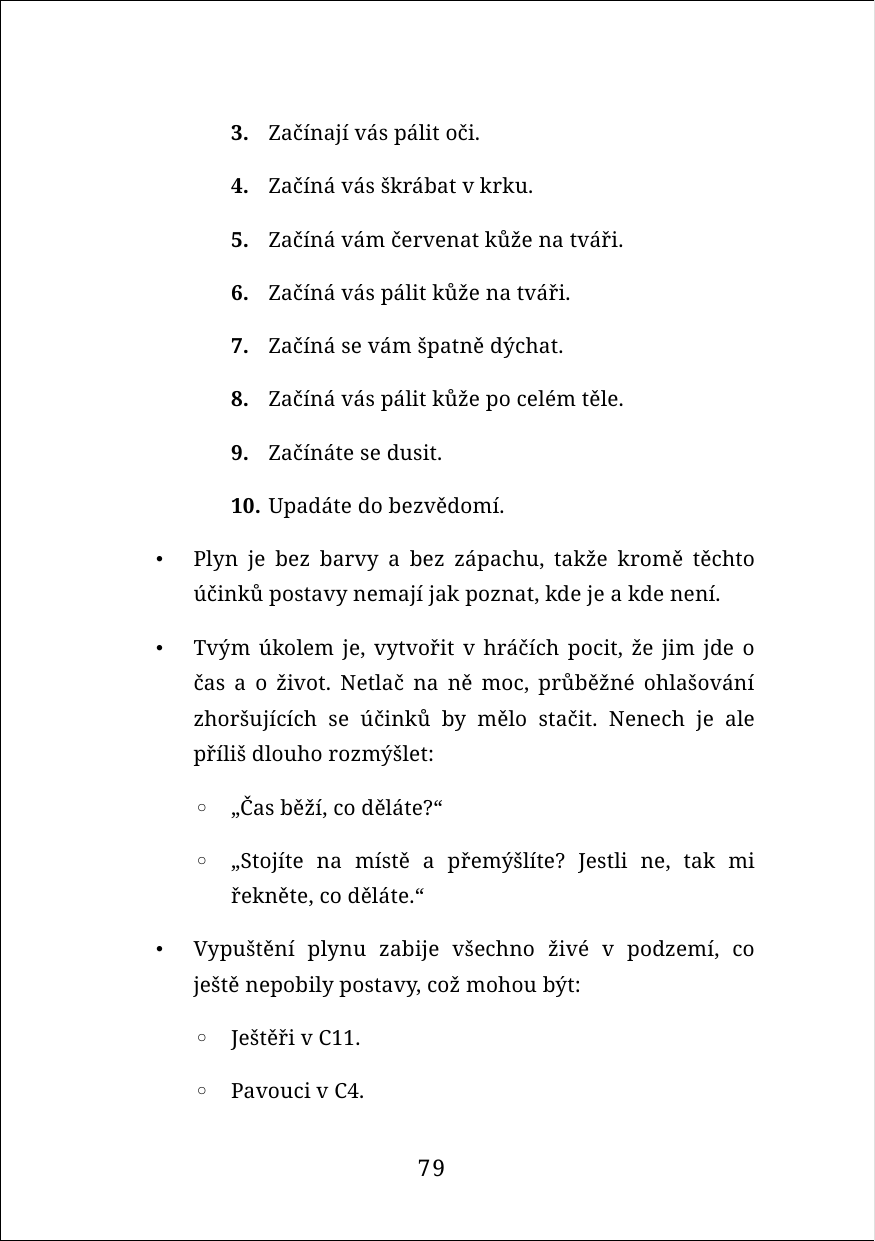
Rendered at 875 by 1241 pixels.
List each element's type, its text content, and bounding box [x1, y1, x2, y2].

list Začíná vám červenat kůže na tváři. [231, 225, 756, 253]
list Upadáte do bezvědomí. [231, 491, 756, 519]
list Tvým úkolem je, vytvořit v hráčích pocit, že jim jde o čas a o život. Netlač na ně moc, průběžné ohlašování zhoršujících se účinků by mělo stačit. Nenech je ale příliš dlouho rozmýšlet: [156, 633, 756, 768]
list Plyn je bez barvy a bez zápachu, takže kromě těchto účinků postavy nemají jak poznat, kde je a kde není. [156, 544, 756, 608]
list „Stojíte na místě a přemýšlíte? Jestli ne, tak mi řekněte, co děláte.“ [193, 846, 756, 910]
list Vypuštění plynu zabije všechno živé v podzemí, co ještě nepobily postavy, což mohou být: [156, 934, 756, 998]
list Začíná vás pálit kůže po celém těle. [231, 384, 756, 413]
list Začíná vás pálit kůže na tváři. [231, 278, 756, 306]
list Začíná se vám špatně dýchat. [231, 331, 756, 359]
list Začínají vás pálit oči. [231, 118, 756, 147]
list Pavouci v C4. [193, 1077, 756, 1105]
list „Čas běží, co děláte?“ [193, 793, 756, 821]
list Ještěři v C11. [193, 1023, 756, 1052]
list Začíná vás škrábat v krku. [231, 171, 756, 200]
list Začínáte se dusit. [231, 438, 756, 466]
